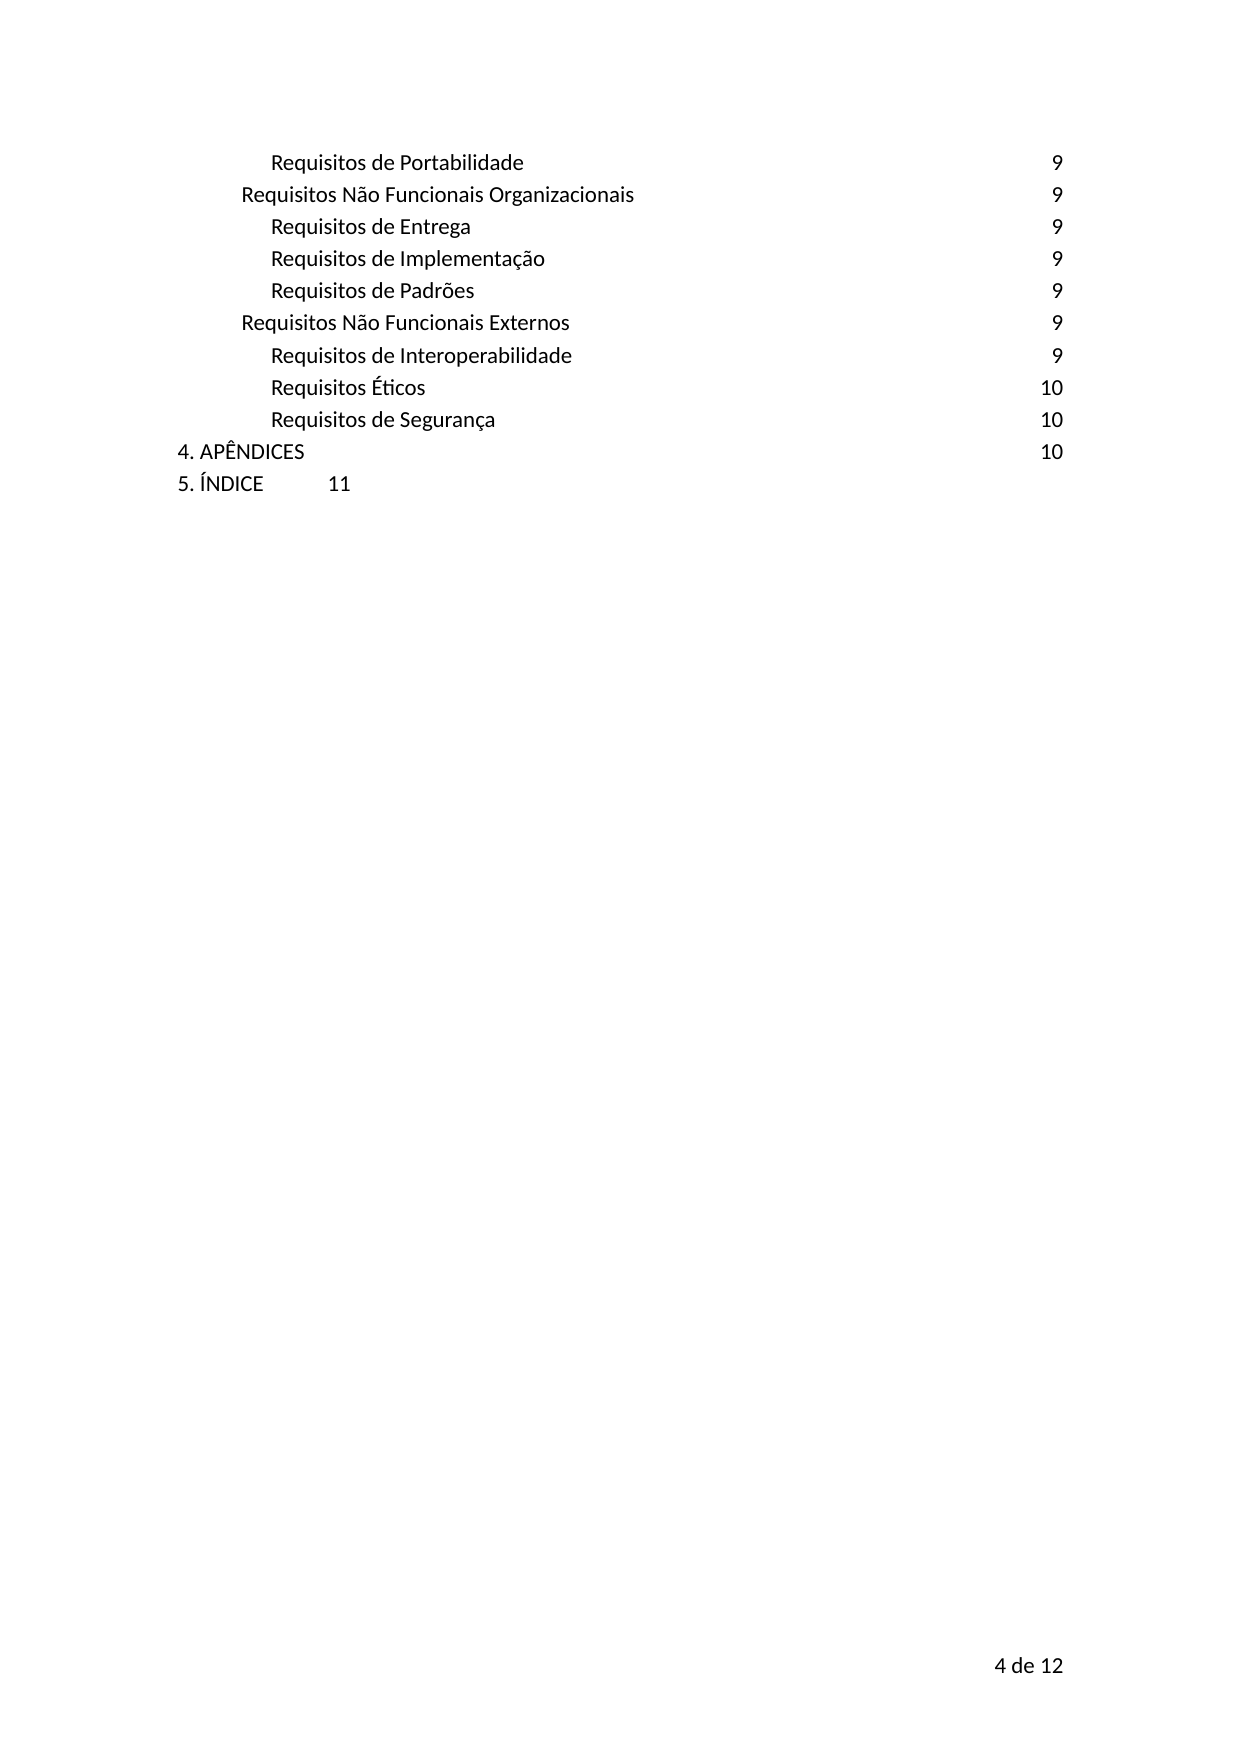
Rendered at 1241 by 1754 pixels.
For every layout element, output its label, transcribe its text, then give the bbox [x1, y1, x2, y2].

text 4. APÊNDICES 10 [177, 437, 1063, 465]
text Requisitos de Entrega 9 [266, 212, 1063, 240]
text 5. ÍNDICE 11 [177, 469, 1063, 497]
text Requisitos de Padrões 9 [266, 276, 1063, 304]
text Requisitos de Portabilidade 9 [266, 148, 1063, 176]
text Requisitos Éticos 10 [266, 373, 1063, 401]
text Requisitos Não Funcionais Organizacionais 9 [236, 180, 1063, 208]
text Requisitos de Implementação 9 [266, 244, 1063, 272]
text Requisitos de Interoperabilidade 9 [266, 341, 1063, 369]
text Requisitos de Segurança 10 [266, 405, 1063, 433]
text Requisitos Não Funcionais Externos 9 [236, 308, 1063, 337]
